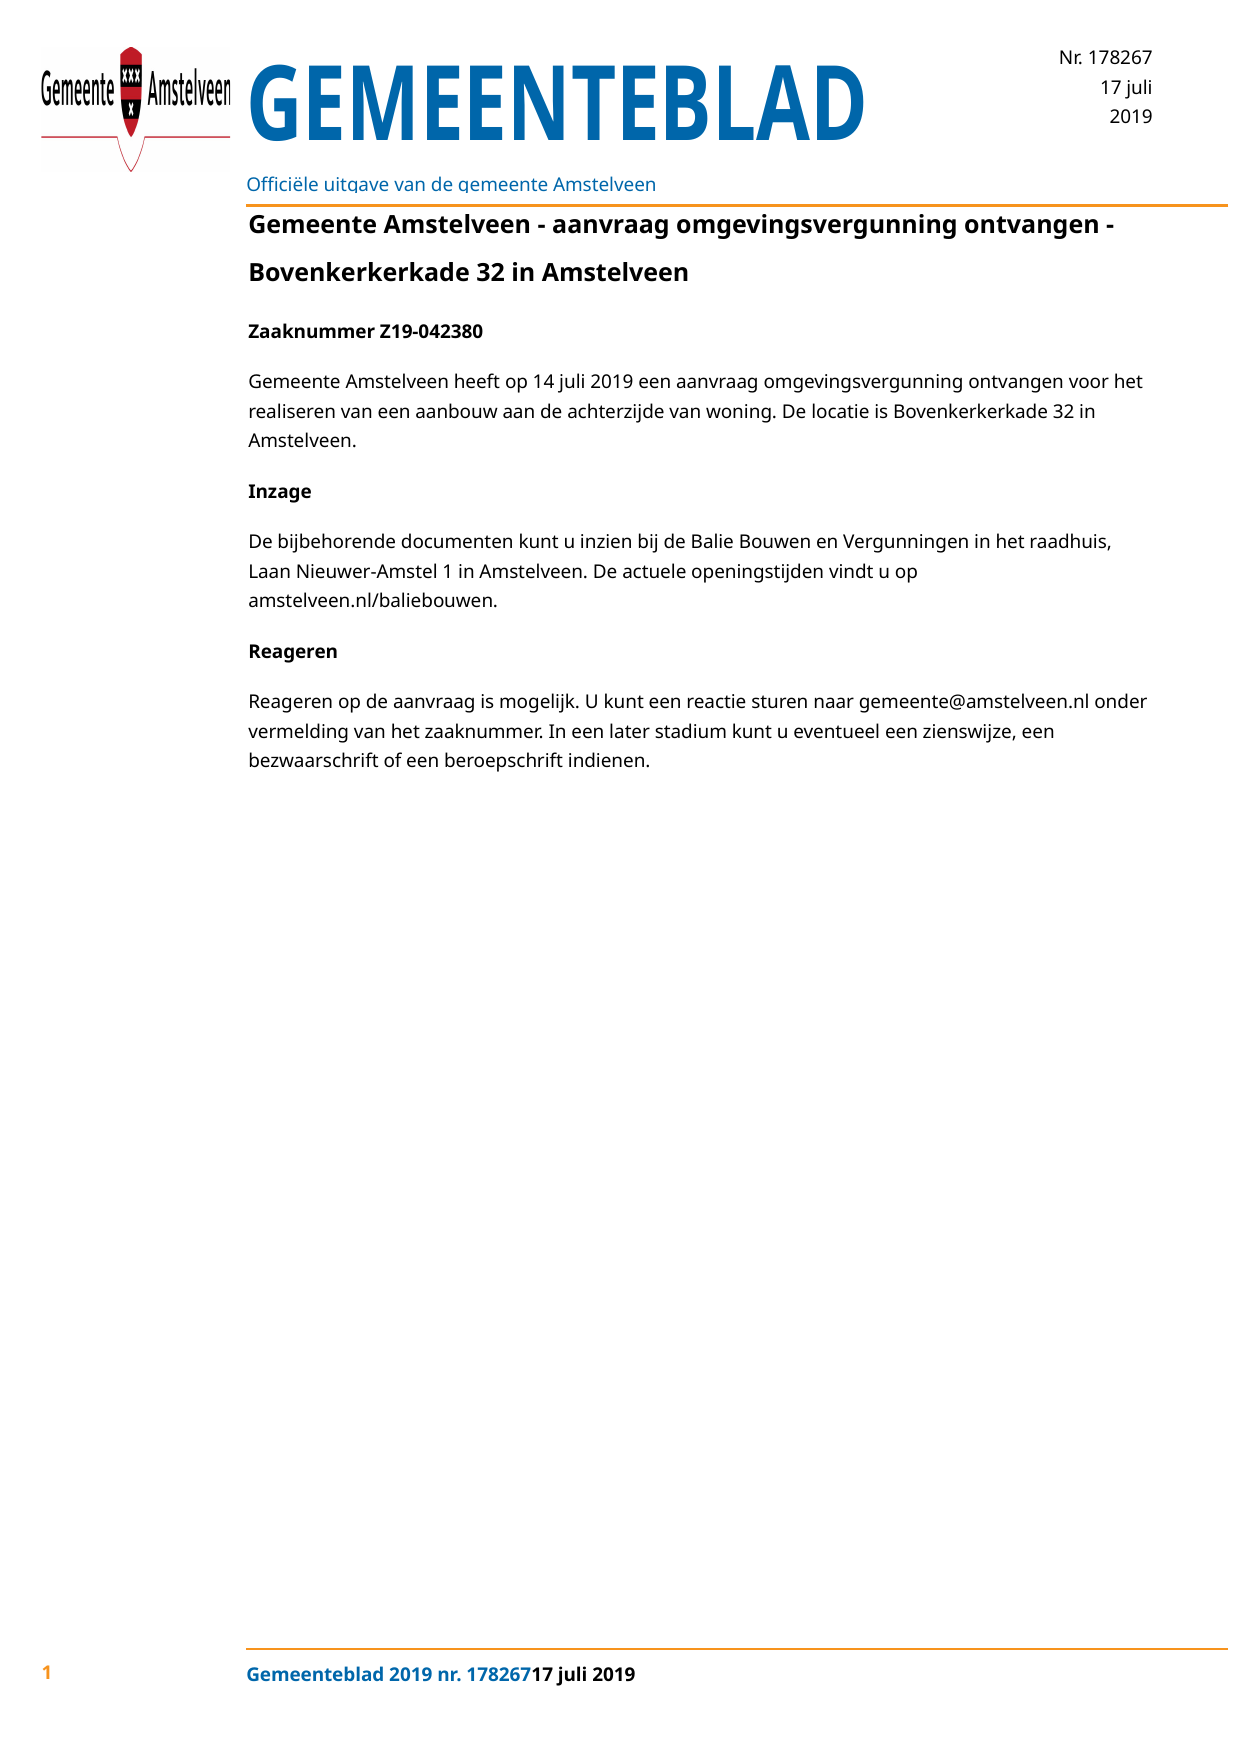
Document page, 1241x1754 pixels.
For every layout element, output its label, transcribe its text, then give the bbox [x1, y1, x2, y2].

text Zaaknummer Z19-042380 [248, 318, 1152, 344]
text Reageren op de aanvraag is mogelijk. U kunt een reactie sturen naar gemeente@amstelveen.nl onder vermelding van het zaaknummer. In een later stadium kunt u eventueel een zienswijze, een bezwaarschrift of een beroepschrift indienen. [248, 688, 1152, 773]
text Gemeente Amstelveen - aanvraag omgevingsvergunning ontvangen - Bovenkerkerkade 32 in Amstelveen [248, 207, 1152, 288]
text Reageren [248, 638, 1152, 664]
text De bijbehorende documenten kunt u inzien bij de Balie Bouwen en Vergunningen in het raadhuis, Laan Nieuwer-Amstel 1 in Amstelveen. De actuele openingstijden vindt u op amstelveen.nl/baliebouwen. [248, 528, 1152, 613]
picture [41, 47, 231, 172]
text Gemeente Amstelveen heeft op 14 juli 2019 een aanvraag omgevingsvergunning ontvangen voor het realiseren van een aanbouw aan de achterzijde van woning. De locatie is Bovenkerkerkade 32 in Amstelveen. [248, 368, 1152, 453]
text Inzage [248, 478, 1152, 504]
